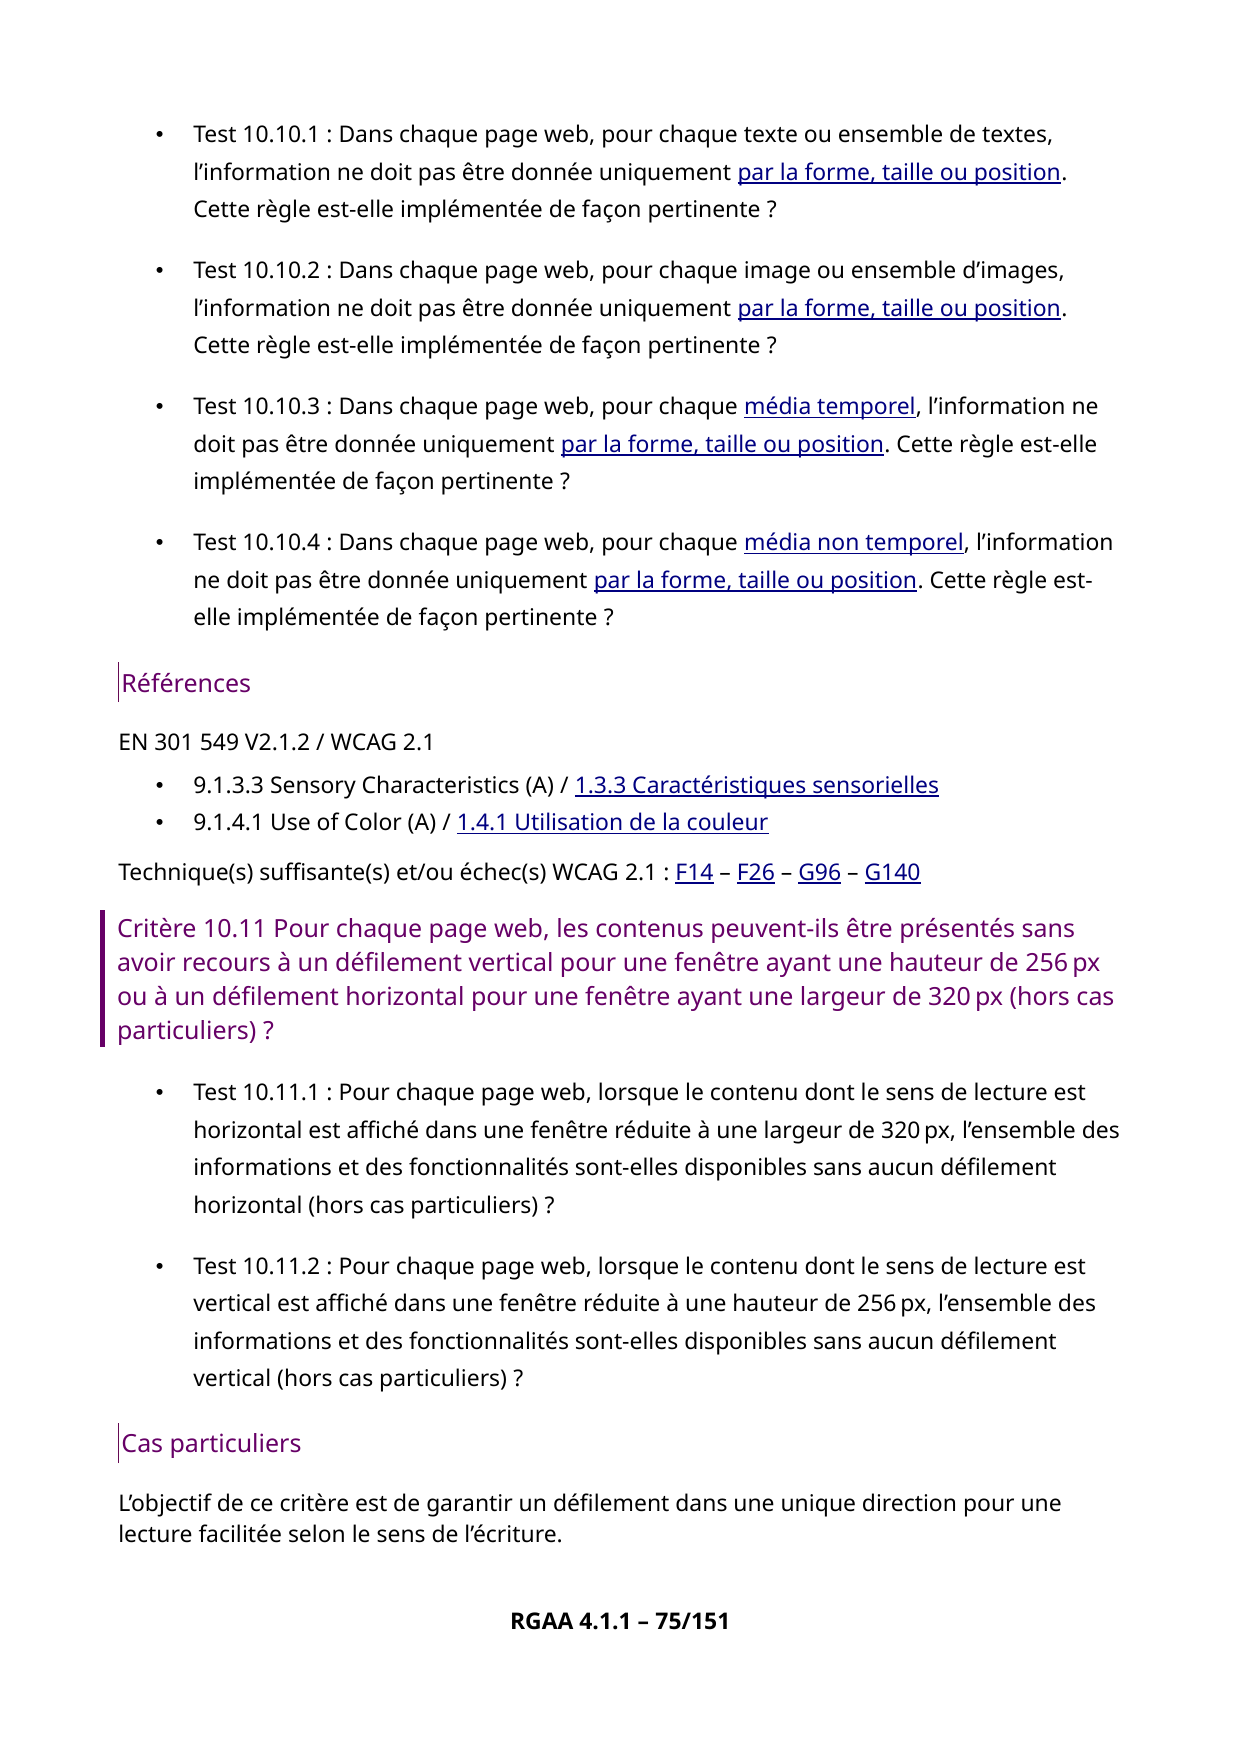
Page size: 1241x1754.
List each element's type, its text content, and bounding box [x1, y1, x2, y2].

list Test 10.11.1 : Pour chaque page web, lorsque le contenu dont le sens de lecture est horizontal est affiché dans une fenêtre réduite à une largeur de 320 px, l’ensemble des informations et des fonctionnalités sont-elles disponibles sans aucun défilement horizontal (hors cas particuliers) ? [156, 1076, 1122, 1220]
text Technique(s) suffisante(s) et/ou échec(s) WCAG 2.1 : F14 – F26 – G96 – G140 [118, 856, 1122, 887]
list 9.1.4.1 Use of Color (A) / 1.4.1 Utilisation de la couleur [156, 806, 1122, 837]
subtitle Critère 10.11 Pour chaque page web, les contenus peuvent-ils être présentés sans avoir recours à un défilement vertical pour une fenêtre ayant une hauteur de 256 px ou à un défilement horizontal pour une fenêtre ayant une largeur de 320 px (hors cas particuliers) ? [105, 910, 1122, 1047]
list Test 10.10.1 : Dans chaque page web, pour chaque texte ou ensemble de textes, l’information ne doit pas être donnée uniquement par la forme, taille ou position. Cette règle est-elle implémentée de façon pertinente ? [156, 118, 1122, 224]
text L’objectif de ce critère est de garantir un défilement dans une unique direction pour une lecture facilitée selon le sens de l’écriture. [118, 1487, 1122, 1549]
text EN 301 549 V2.1.2 / WCAG 2.1 [118, 726, 1122, 757]
list Test 10.10.4 : Dans chaque page web, pour chaque média non temporel, l’information ne doit pas être donnée uniquement par la forme, taille ou position. Cette règle est-elle implémentée de façon pertinente ? [156, 526, 1122, 632]
subtitle Cas particuliers [119, 1423, 1122, 1463]
list Test 10.11.2 : Pour chaque page web, lorsque le contenu dont le sens de lecture est vertical est affiché dans une fenêtre réduite à une hauteur de 256 px, l’ensemble des informations et des fonctionnalités sont-elles disponibles sans aucun défilement vertical (hors cas particuliers) ? [156, 1249, 1122, 1393]
subtitle Références [119, 662, 1122, 702]
list Test 10.10.2 : Dans chaque page web, pour chaque image ou ensemble d’images, l’information ne doit pas être donnée uniquement par la forme, taille ou position. Cette règle est-elle implémentée de façon pertinente ? [156, 254, 1122, 360]
list 9.1.3.3 Sensory Characteristics (A) / 1.3.3 Caractéristiques sensorielles [156, 769, 1122, 800]
list Test 10.10.3 : Dans chaque page web, pour chaque média temporel, l’information ne doit pas être donnée uniquement par la forme, taille ou position. Cette règle est-elle implémentée de façon pertinente ? [156, 390, 1122, 496]
